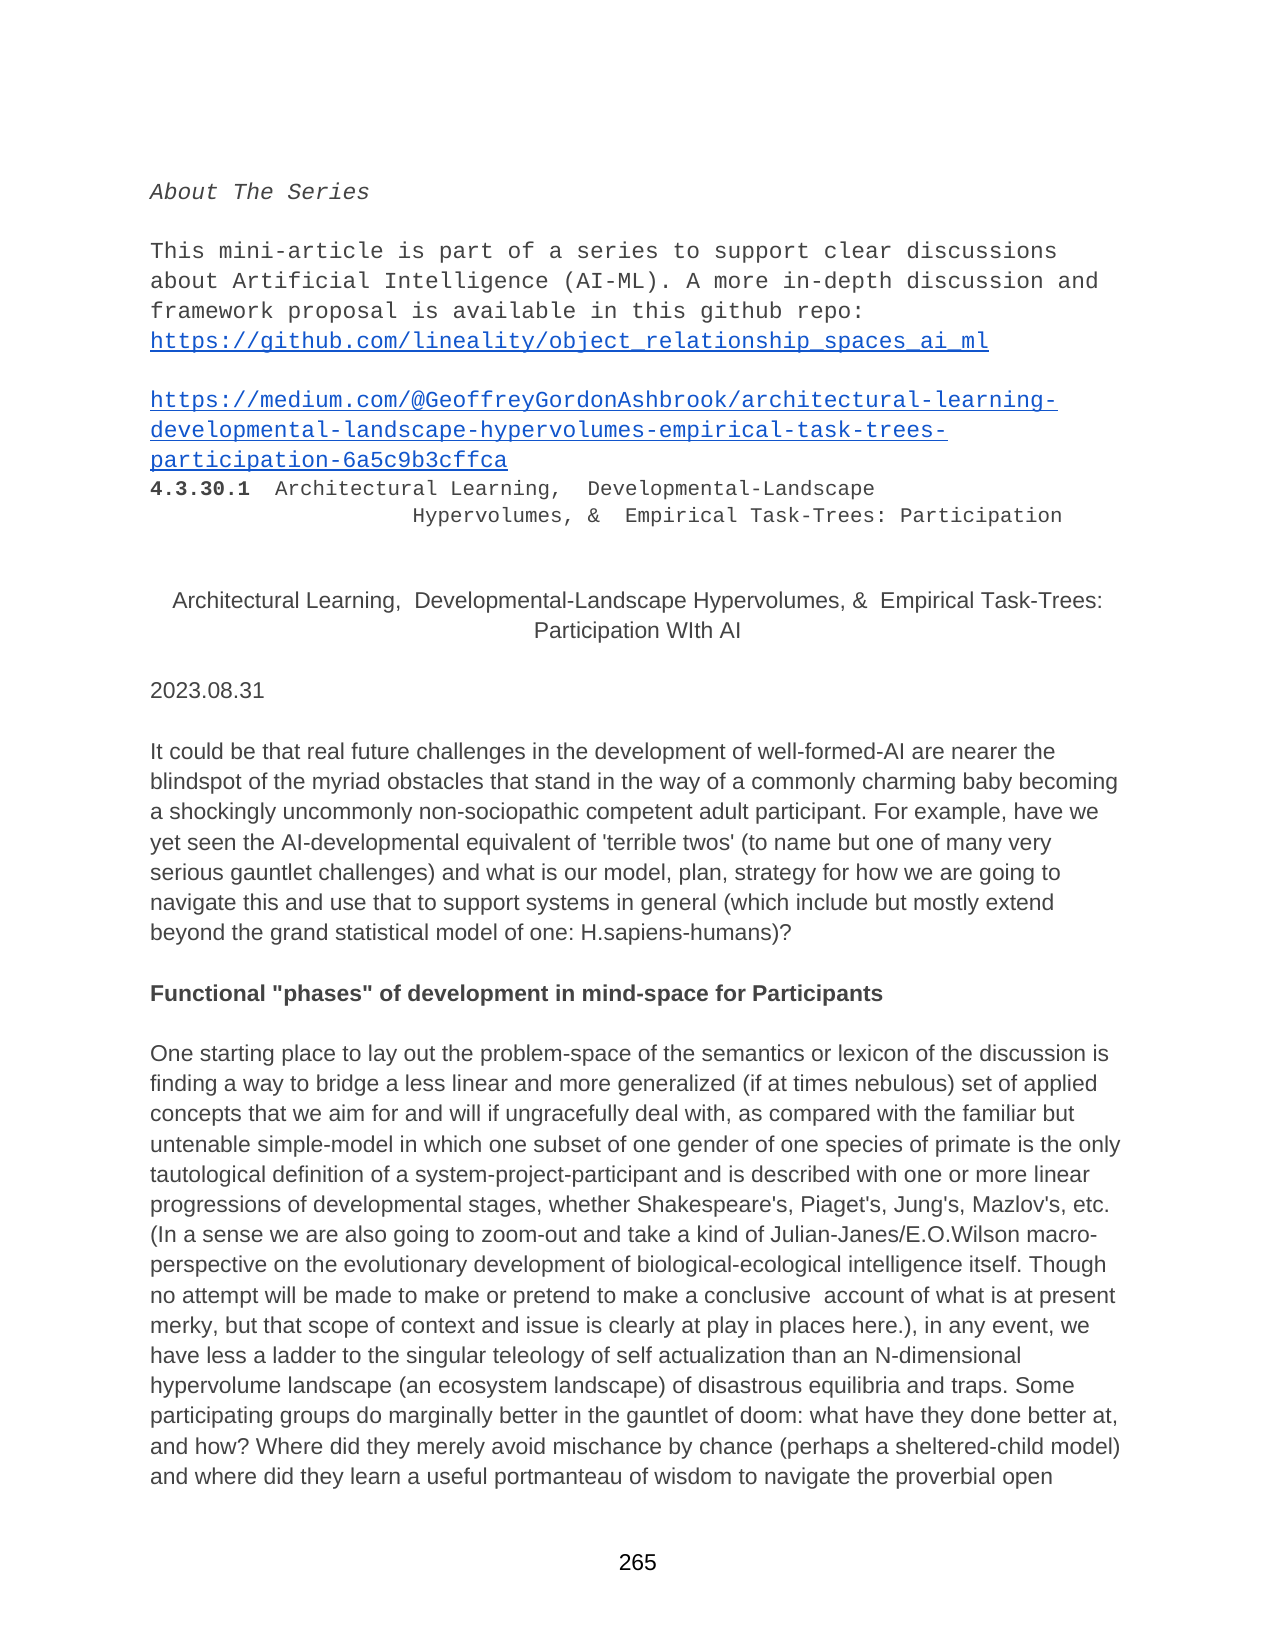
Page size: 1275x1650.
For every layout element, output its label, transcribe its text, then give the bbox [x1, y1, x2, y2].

text https://medium.com/@GeoffreyGordonAshbrook/architectural-learning-developmental-landscape-hypervolumes-empirical-task-trees-participation-6a5c9b3cffca [150, 389, 1125, 474]
text 4.3.30.1 Architectural Learning, Developmental-Landscape [150, 478, 1125, 502]
text (In a sense we are also going to zoom-out and take a kind of Julian-Janes/E.O.Wilson macro-perspective on the evolutionary development of biological-ecological intelligence itself. Though no attempt will be made to make or pretend to make a conclusive account of what is at present merky, but that scope of context and issue is clearly at play in places here.), in any event, we have less a ladder to the singular teleology of self actualization than an N-dimensional hypervolume landscape (an ecosystem landscape) of disastrous equilibria and traps. Some participating groups do marginally better in the gauntlet of doom: what have they done better at, and how? Where did they merely avoid mischance by chance (perhaps a sheltered-child model) and where did they learn a useful portmanteau of wisdom to navigate the proverbial open [150, 1221, 1125, 1489]
text Hypervolumes, & Empirical Task-Trees: Participation [225, 505, 1125, 529]
text Architectural Learning, Developmental-Landscape Hypervolumes, & Empirical Task-Trees: Participation WIth AI [150, 587, 1125, 643]
text Functional "phases" of development in mind-space for Participants [150, 979, 1125, 1006]
text It could be that real future challenges in the development of well-formed-AI are nearer the blindspot of the myriad obstacles that stand in the way of a commonly charming baby becoming a shockingly uncommonly non-sociopathic competent adult participant. For example, have we yet seen the AI-developmental equivalent of 'terrible twos' (to name but one of many very serious gauntlet challenges) and what is our model, plan, strategy for how we are going to navigate this and use that to support systems in general (which include but mostly extend beyond the grand statistical model of one: H.sapiens-humans)? [150, 738, 1125, 946]
text One starting place to lay out the problem-space of the semantics or lexicon of the discussion is finding a way to bridge a less linear and more generalized (if at times nebulous) set of applied concepts that we aim for and will if ungracefully deal with, as compared with the familiar but untenable simple-model in which one subset of one gender of one species of primate is the only tautological definition of a system-project-participant and is described with one or more linear progressions of developmental stages, whether Shakespeare's, Piaget's, Jung's, Mazlov's, etc. [150, 1040, 1125, 1217]
text https://github.com/lineality/object_relationship_spaces_ai_ml [150, 329, 1125, 355]
text This mini-article is part of a series to support clear discussions about Artificial Intelligence (AI-ML). A more in-depth discussion and framework proposal is available in this github repo: [150, 240, 1125, 325]
text 2023.08.31 [150, 677, 1125, 704]
text About The Series [150, 180, 1125, 206]
